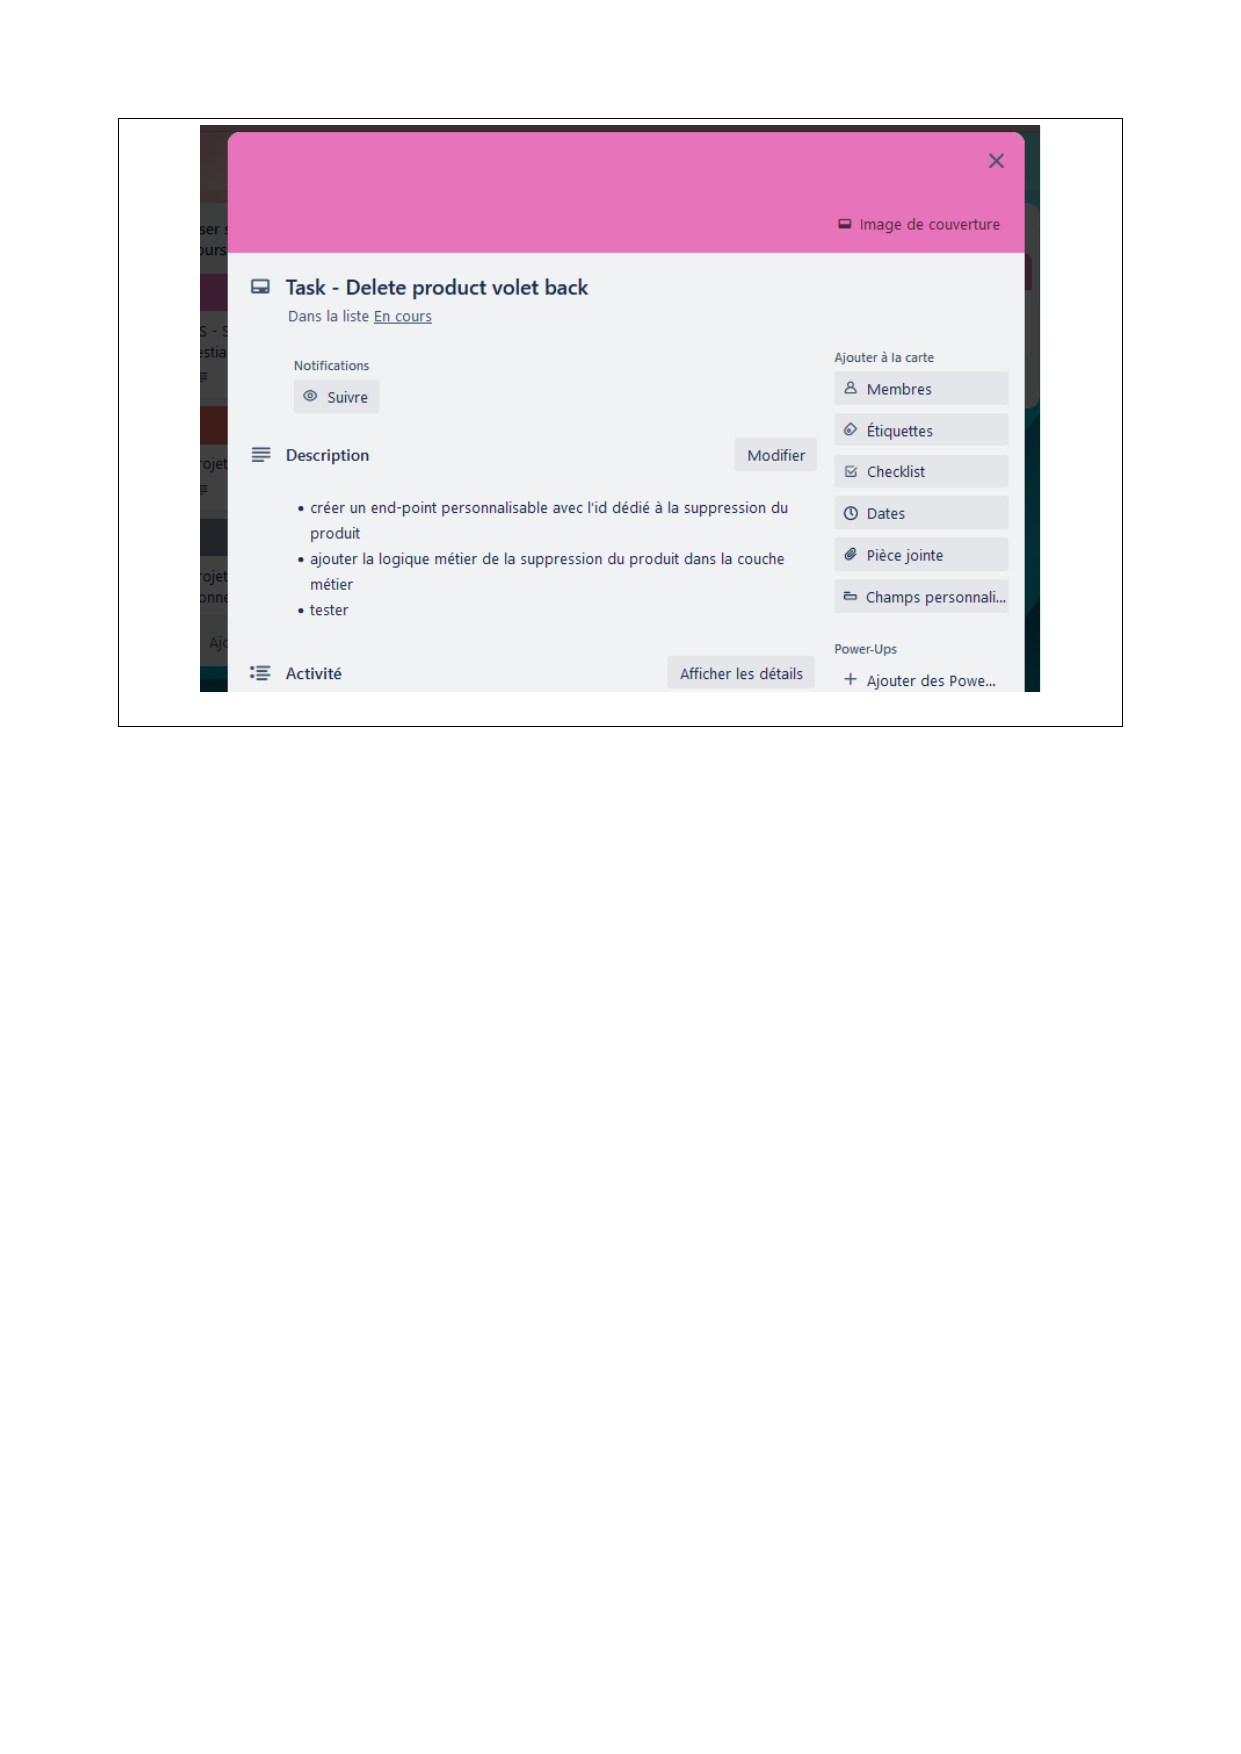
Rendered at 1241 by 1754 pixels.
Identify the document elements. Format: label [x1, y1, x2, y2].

table_cell [119, 119, 1122, 726]
picture [200, 125, 1041, 692]
